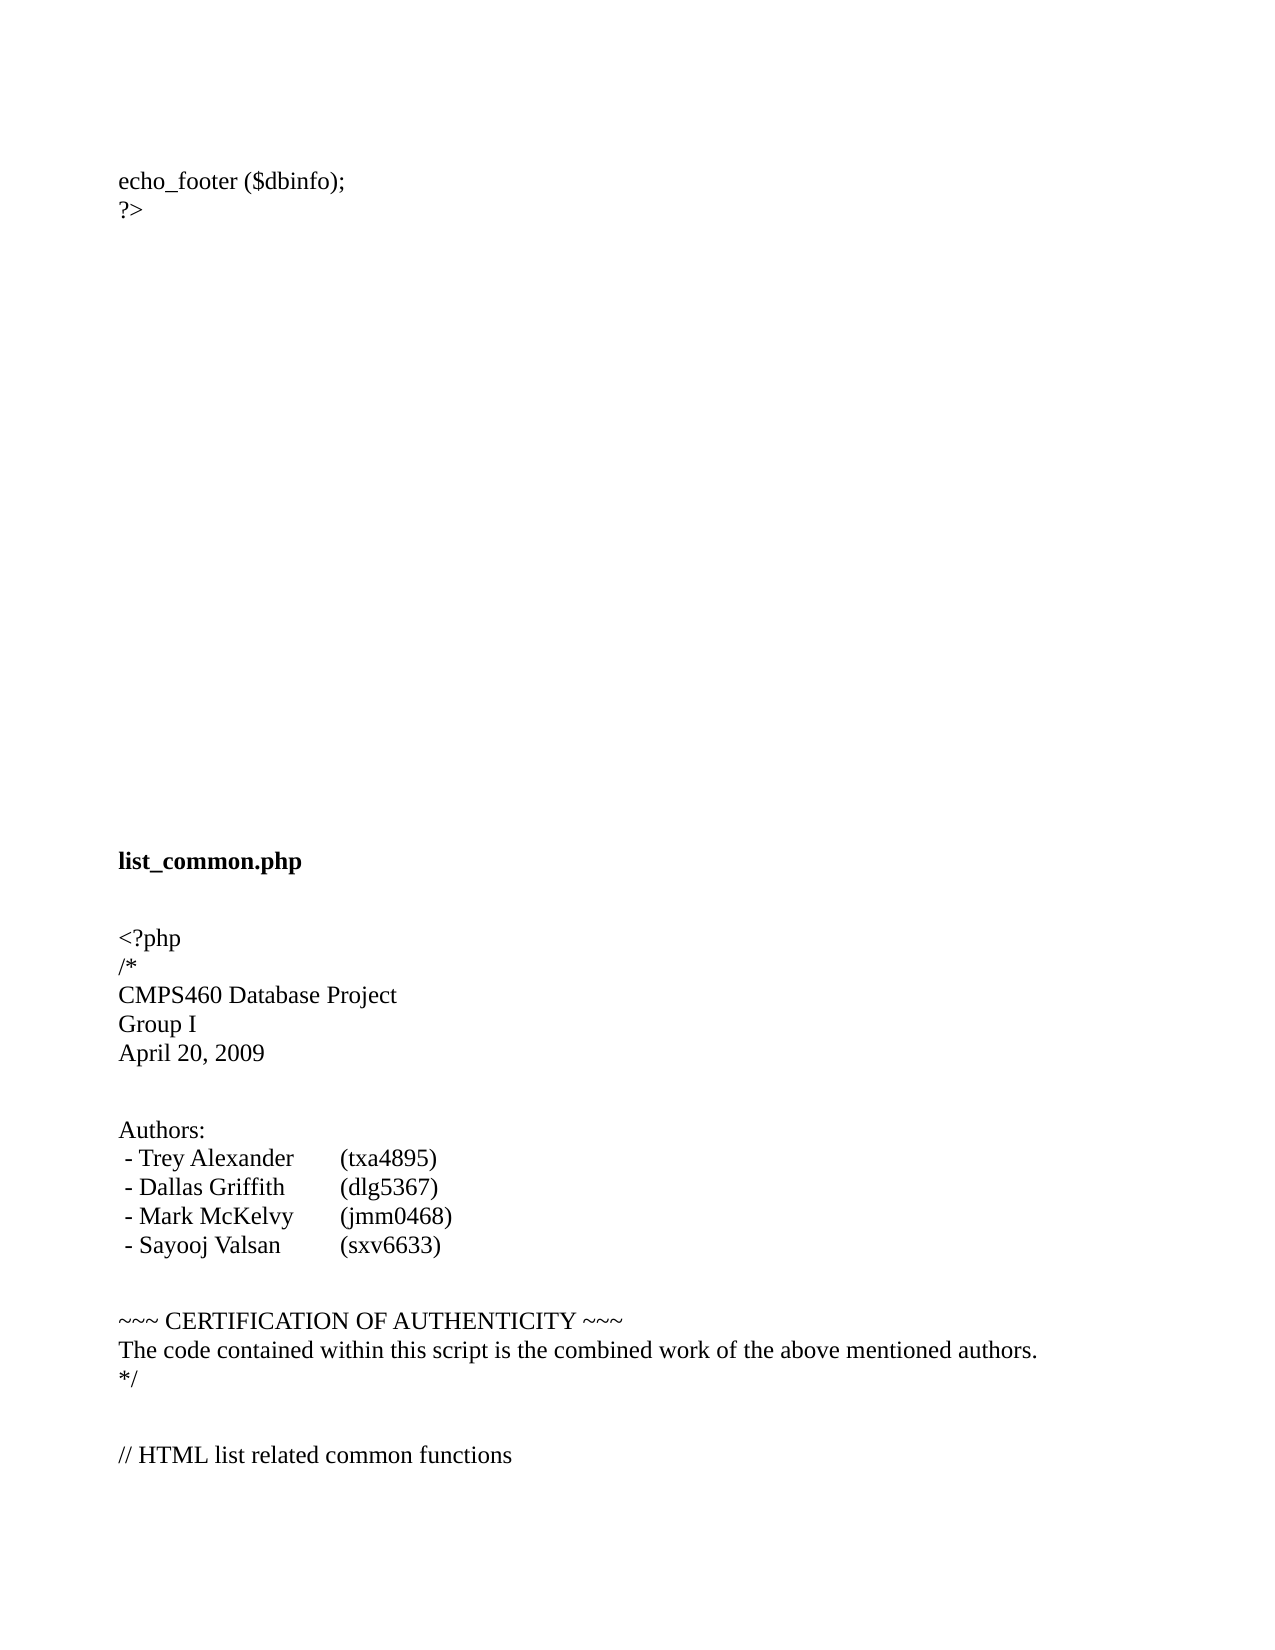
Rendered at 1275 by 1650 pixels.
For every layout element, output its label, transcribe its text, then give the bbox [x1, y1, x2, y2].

text ?> [118, 195, 1157, 223]
text - Sayooj Valsan (sxv6633) [118, 1230, 1157, 1258]
text /* [118, 952, 1157, 981]
text // HTML list related common functions [118, 1441, 1157, 1469]
text - Mark McKelvy (jmm0468) [118, 1201, 1157, 1230]
text list_common.php [118, 846, 1157, 875]
text <?php [118, 923, 1157, 952]
text */ [118, 1364, 1157, 1393]
text - Trey Alexander (txa4895) [118, 1143, 1157, 1172]
text - Dallas Griffith (dlg5367) [118, 1172, 1157, 1201]
text April 20, 2009 [118, 1038, 1157, 1067]
text CMPS460 Database Project [118, 981, 1157, 1009]
text Group I [118, 1009, 1157, 1038]
text echo_footer ($dbinfo); [118, 166, 1157, 195]
text ~~~ CERTIFICATION OF AUTHENTICITY ~~~ [118, 1306, 1157, 1335]
text Authors: [118, 1115, 1157, 1143]
text The code contained within this script is the combined work of the above mentioned authors. [118, 1335, 1157, 1364]
